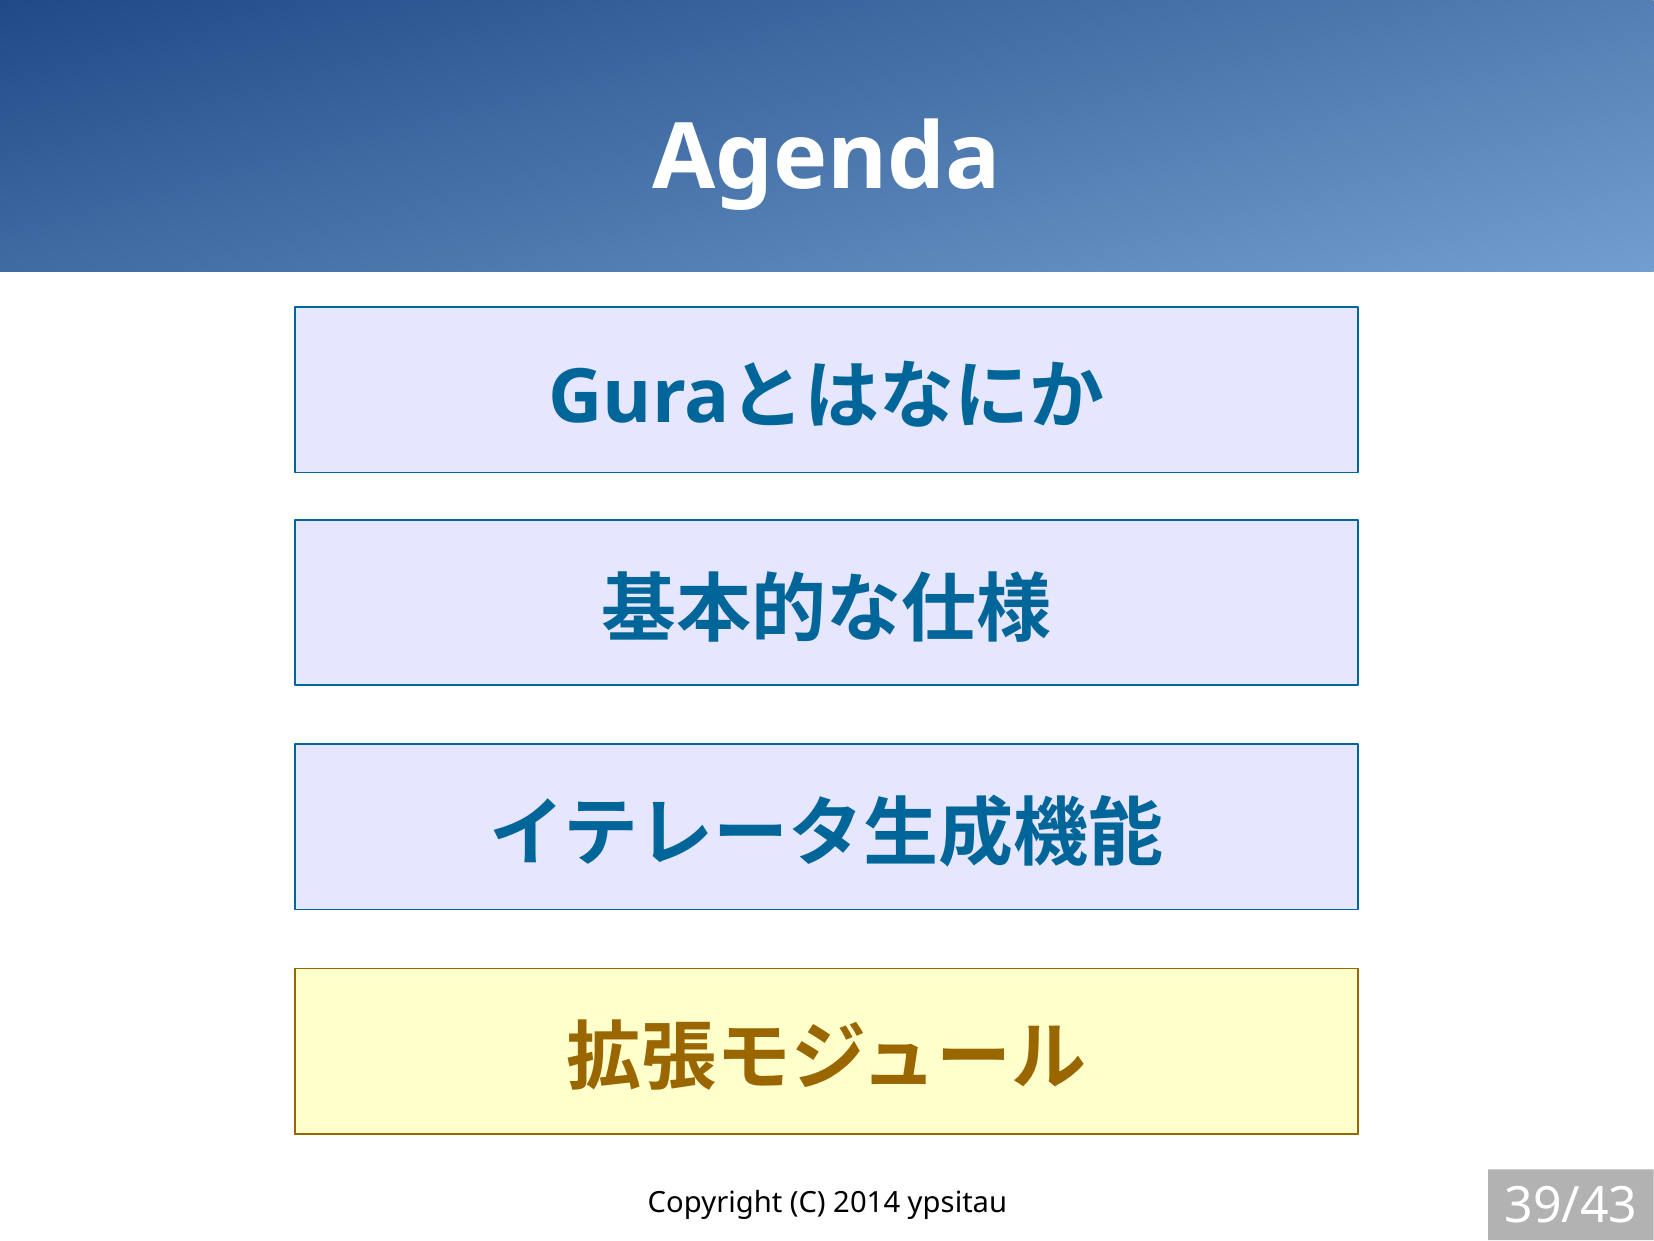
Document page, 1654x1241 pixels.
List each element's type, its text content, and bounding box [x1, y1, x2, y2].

text_box Guraとはなにか [295, 307, 1359, 473]
text_box イテレータ生成機能 [295, 744, 1359, 910]
text_box 基本的な仕様 [295, 519, 1359, 686]
title Agenda [82, 49, 1571, 257]
text_box 拡張モジュール [295, 968, 1359, 1134]
